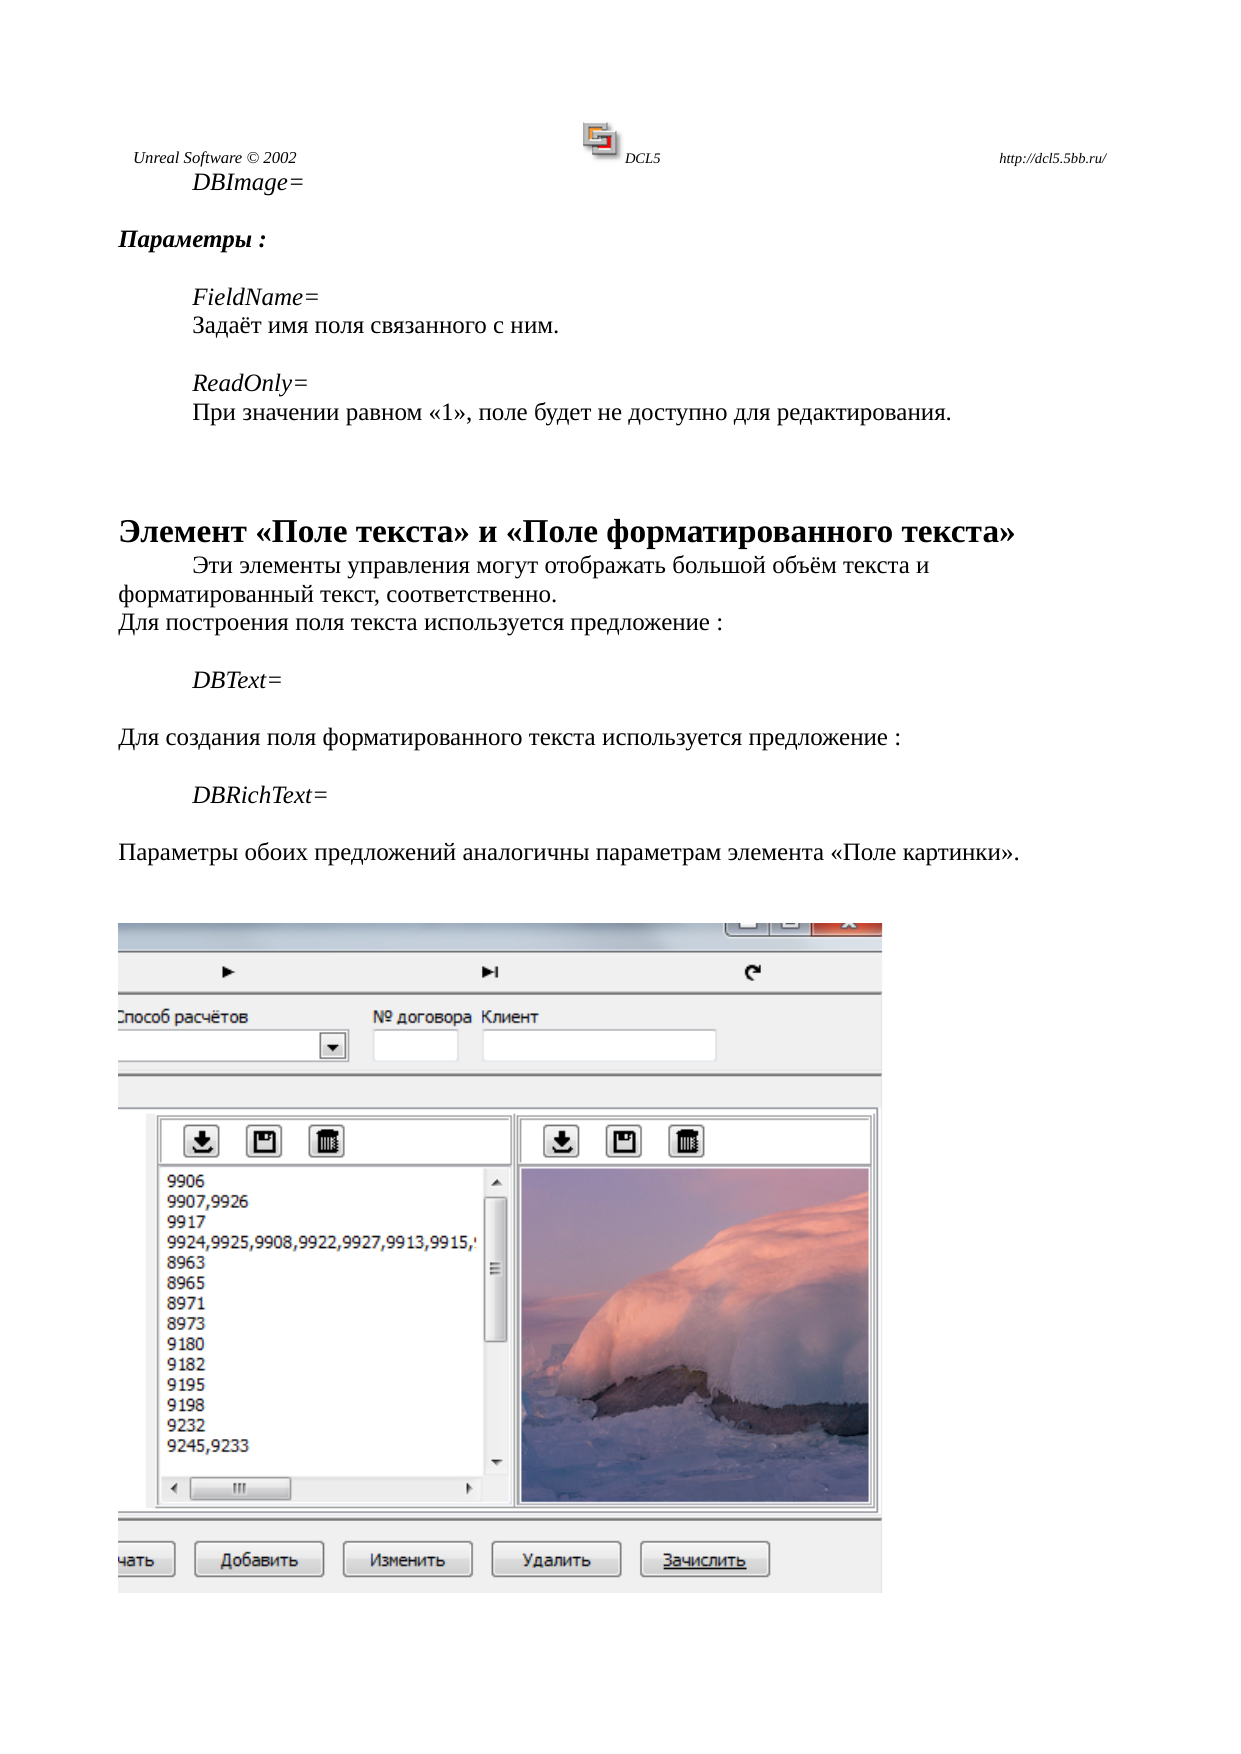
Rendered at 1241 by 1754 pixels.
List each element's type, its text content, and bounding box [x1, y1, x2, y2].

text Параметры : [118, 224, 1122, 253]
text Для создания поля форматированного текста используется предложение : [118, 722, 1122, 751]
text ReadOnly= [118, 368, 1122, 397]
text Задаёт имя поля связанного с ним. [118, 310, 1122, 339]
picture [118, 923, 883, 1593]
text DBText= [118, 665, 1122, 694]
text FieldName= [118, 282, 1122, 310]
picture [579, 118, 625, 164]
text Для построения поля текста используется предложение : [118, 607, 1122, 636]
text Эти элементы управления могут отображать большой объём текста и форматированный текст, соответственно. [118, 550, 1122, 607]
text Параметры обоих предложений аналогичны параметрам элемента «Поле картинки». [118, 837, 1122, 866]
text DBImage= [118, 167, 1122, 195]
text DBRichText= [118, 780, 1122, 809]
text При значении равном «1», поле будет не доступно для редактирования. [118, 397, 1122, 425]
text Элемент «Поле текста» и «Поле форматированного текста» [118, 512, 1122, 550]
